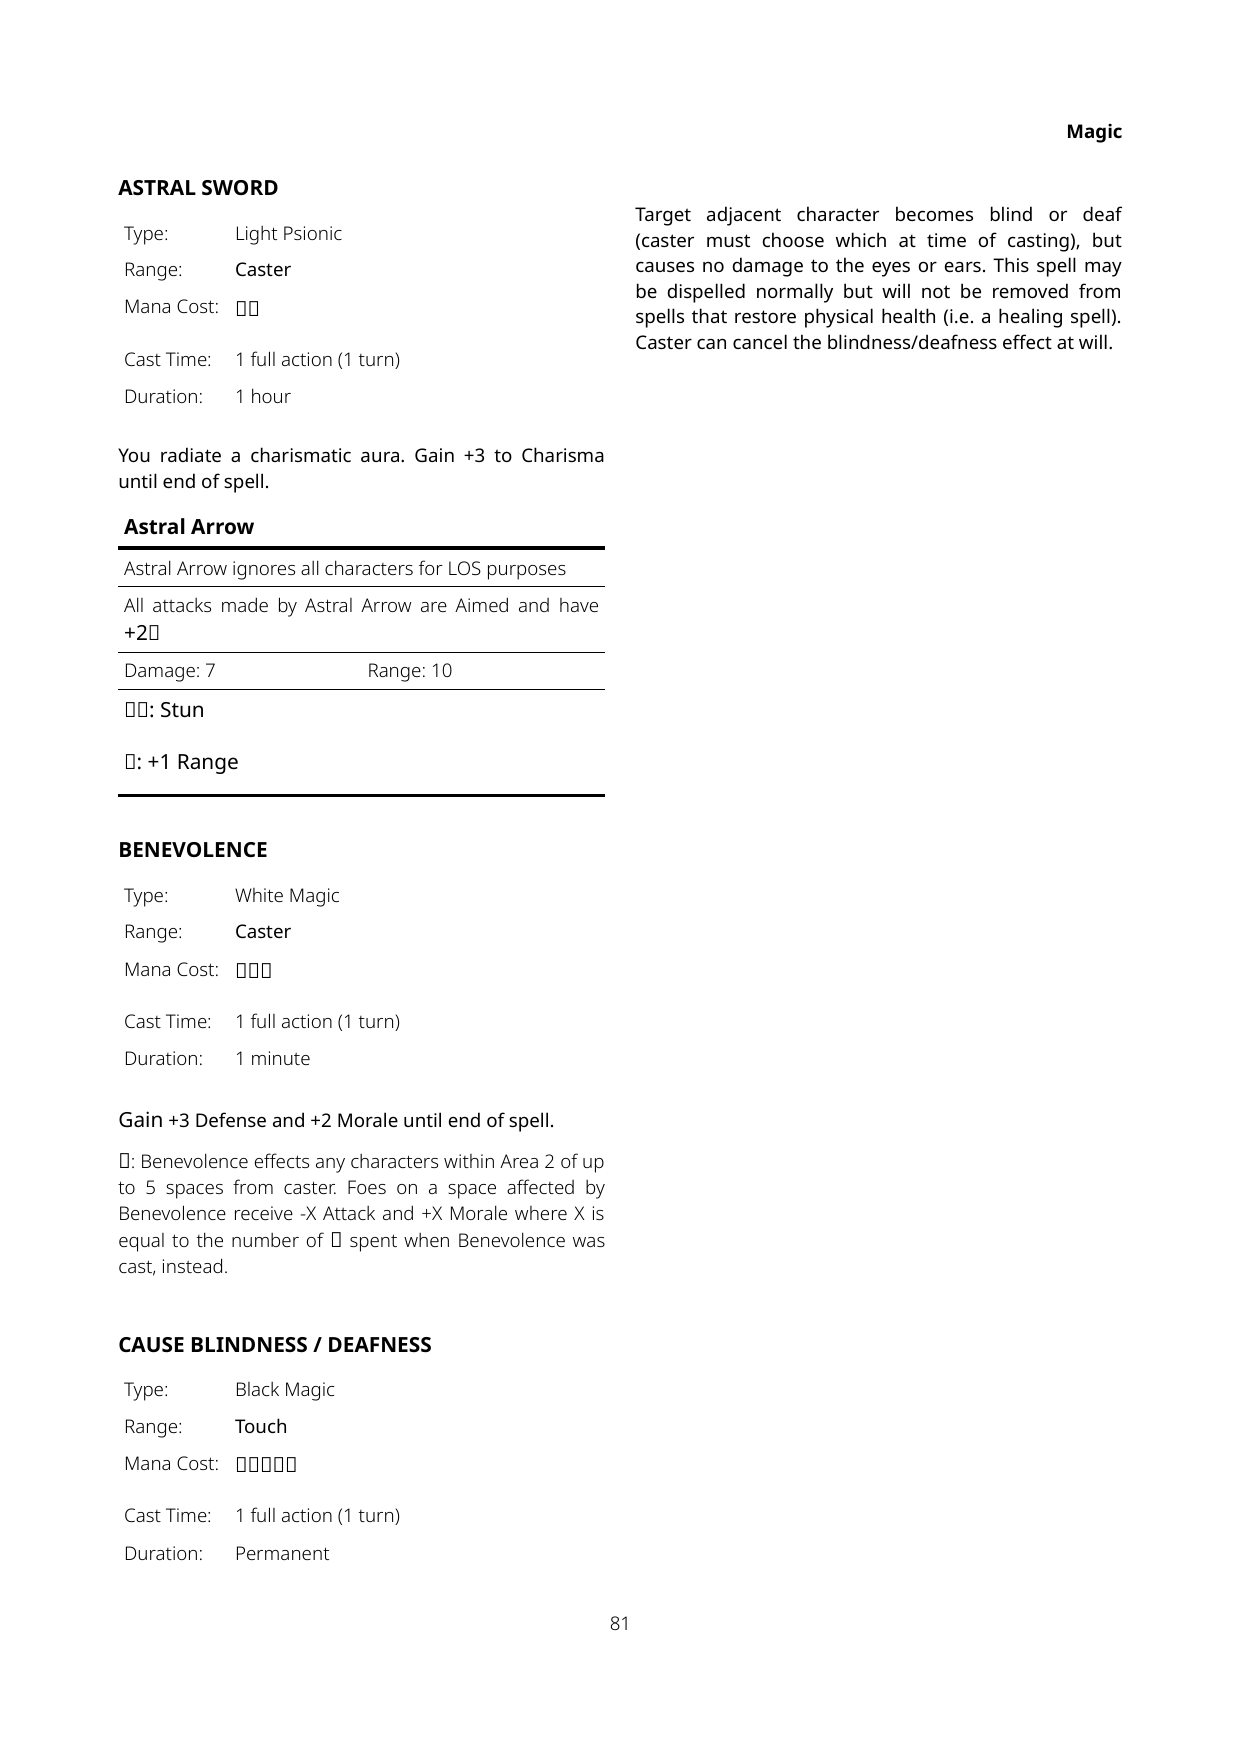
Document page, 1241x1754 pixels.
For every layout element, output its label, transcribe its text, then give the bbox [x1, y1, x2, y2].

table_cell 1 full action (1 turn) [229, 1497, 606, 1534]
table_cell : Stun [118, 690, 605, 742]
table_cell : +1 Range [118, 742, 605, 794]
table_cell Astral Arrow ignores all characters for LOS purposes [118, 550, 605, 586]
text You radiate a charismatic aura. Gain +3 to Charisma until end of spell. [118, 414, 605, 494]
table_cell Caster [229, 913, 606, 950]
text ASTRAL SWORD [118, 173, 605, 202]
table_cell 1 hour [229, 378, 606, 414]
text CAUSE BLINDNESS / DEAFNESS [118, 1330, 605, 1358]
table_cell Mana Cost: [118, 288, 229, 340]
table_header Type: [118, 214, 229, 251]
table_cell Mana Cost: [118, 950, 229, 1002]
table_cell 1 full action (1 turn) [229, 1003, 606, 1039]
table_cell 1 minute [229, 1040, 606, 1076]
table_header Black Magic [229, 1371, 606, 1408]
table_cell  [229, 288, 606, 340]
table_header Light Psionic [229, 214, 606, 251]
table_cell Range: [118, 913, 229, 950]
table_cell Caster [229, 251, 606, 288]
table_cell Duration: [118, 1040, 229, 1076]
table_cell Cast Time: [118, 1003, 229, 1039]
table_cell Cast Time: [118, 340, 229, 377]
table_cell Duration: [118, 378, 229, 414]
text Gain +3 Defense and +2 Morale until end of spell. [118, 1076, 605, 1133]
table_cell Duration: [118, 1534, 229, 1571]
table_cell Damage: 7 [118, 653, 362, 689]
table_cell 1 full action (1 turn) [229, 340, 606, 377]
table_cell Cast Time: [118, 1497, 229, 1534]
table_cell Range: [118, 251, 229, 288]
table_cell  [229, 1445, 606, 1497]
text : Benevolence effects any characters within Area 2 of up to 5 spaces from caster. Foes on a space affected by Benevolence receive -X Attack and +X Morale where X is equal to the number of  spent when Benevolence was cast, instead. [118, 1146, 605, 1279]
text BENEVOLENCE [118, 835, 605, 864]
table_cell Range: [118, 1408, 229, 1445]
table_cell Permanent [229, 1534, 606, 1571]
table_cell Mana Cost: [118, 1445, 229, 1497]
table_header White Magic [229, 876, 606, 913]
table_cell  [229, 950, 606, 1002]
table_cell Touch [229, 1408, 606, 1445]
text Target adjacent character becomes blind or deaf (caster must choose which at time of casting), but causes no damage to the eyes or ears. This spell may be dispelled normally but will not be removed from spells that restore physical health (i.e. a healing spell). Caster can cancel the blindness/deafness effect at will. [635, 173, 1122, 355]
table_header Type: [118, 876, 229, 913]
table_header Type: [118, 1371, 229, 1408]
table_cell Range: 10 [362, 653, 605, 689]
table_cell All attacks made by Astral Arrow are Aimed and have +2 [118, 587, 605, 652]
table_header Astral Arrow [118, 506, 605, 546]
